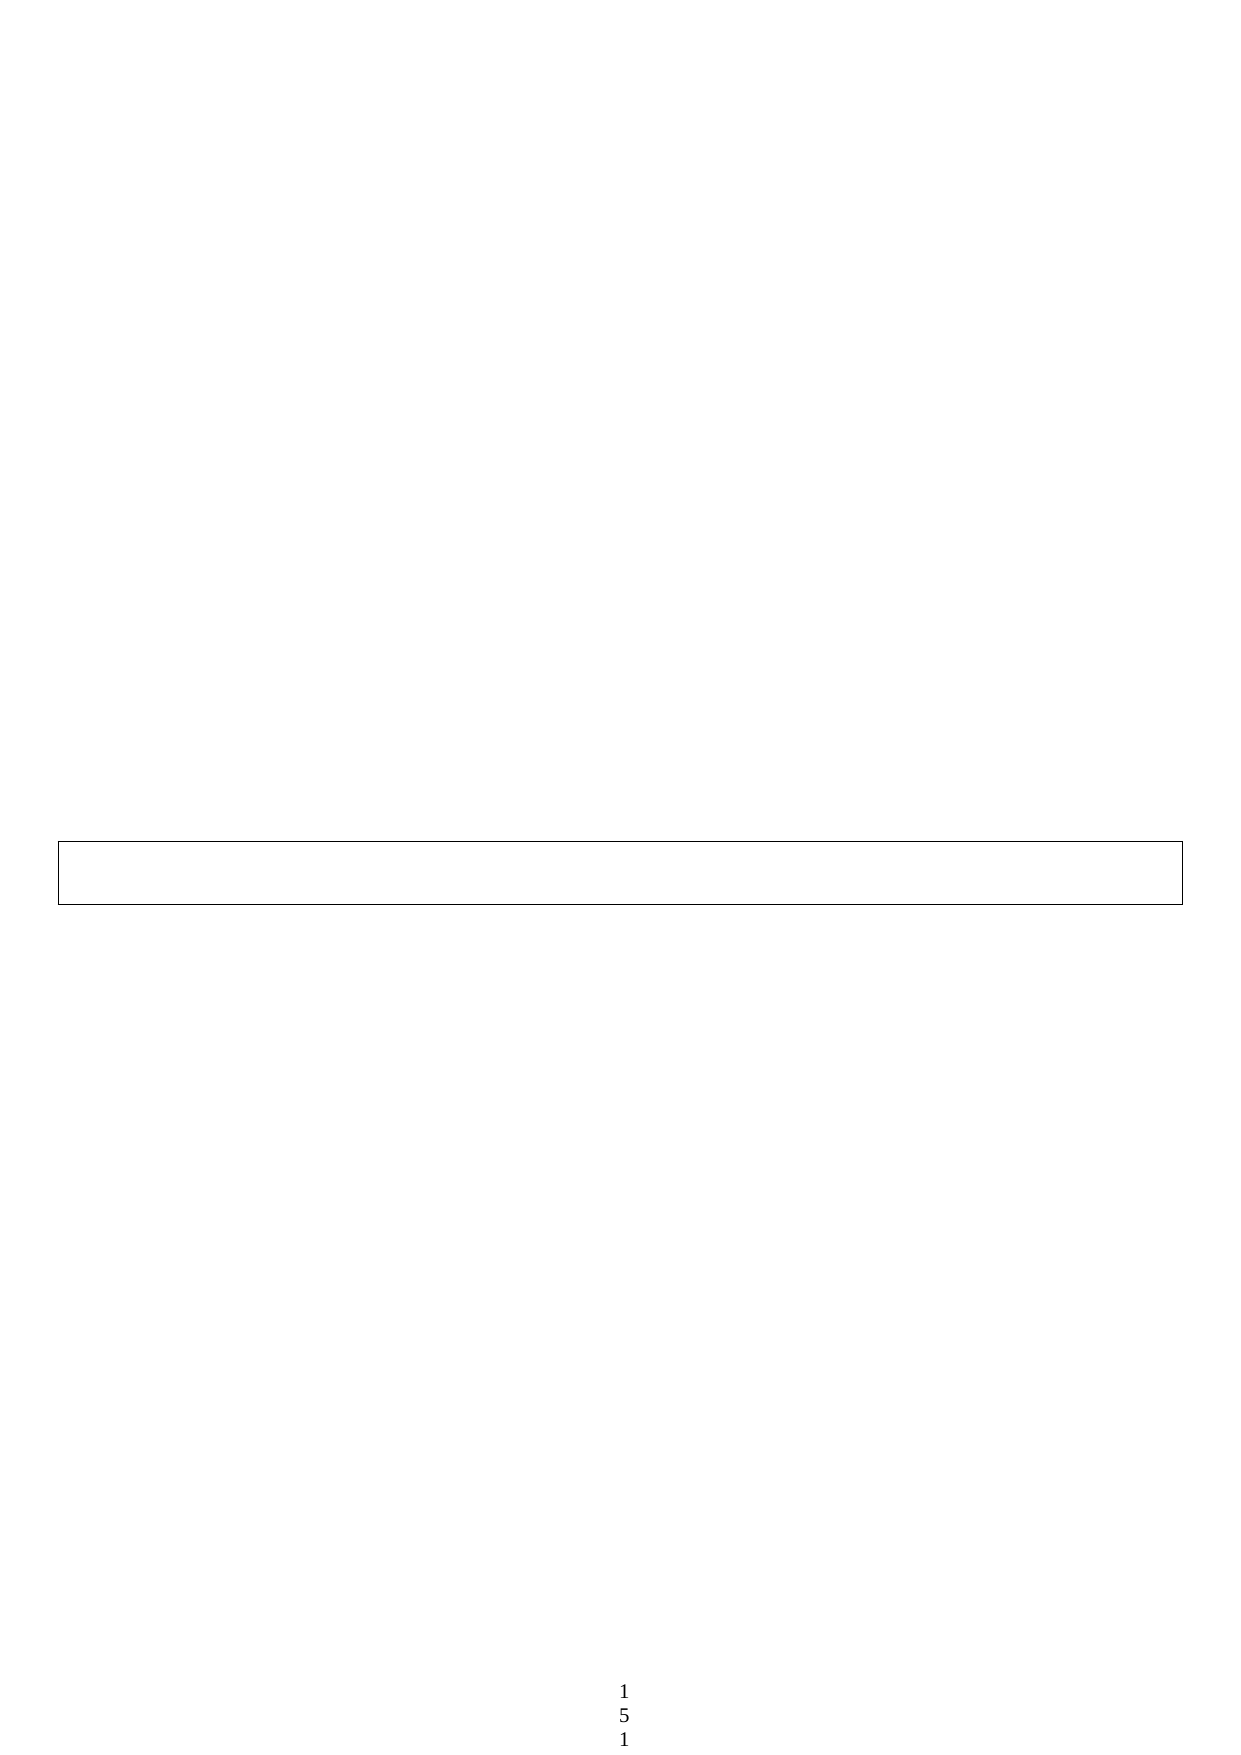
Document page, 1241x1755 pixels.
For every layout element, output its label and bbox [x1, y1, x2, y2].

table_cell [59, 842, 1182, 904]
